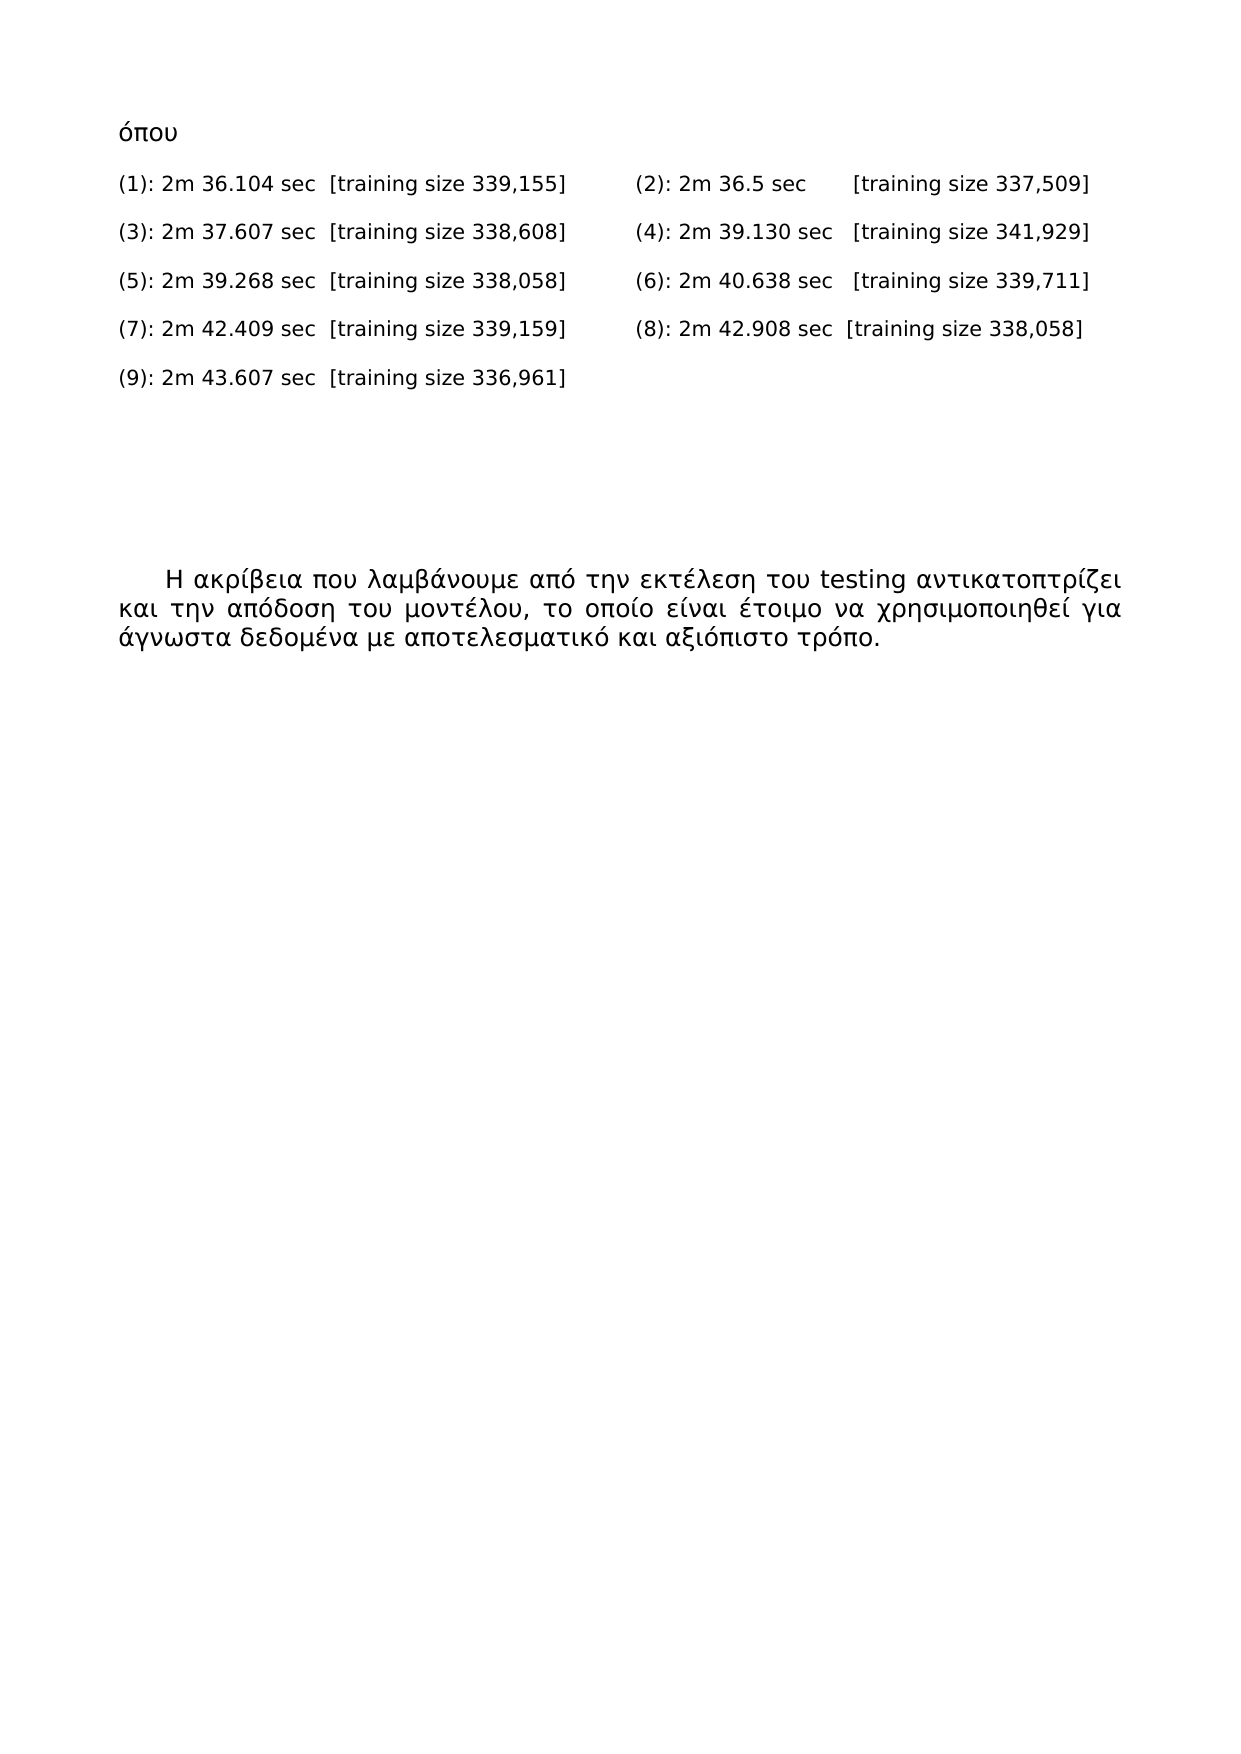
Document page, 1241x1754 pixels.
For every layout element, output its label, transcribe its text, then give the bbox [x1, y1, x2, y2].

text (1): 2m 36.104 sec [training size 339,155] (2): 2m 36.5 sec [training size 337,509] [118, 172, 1123, 196]
text Η ακρίβεια που λαμβάνουμε από την εκτέλεση του testing αντικατοπτρίζει και την απόδοση του μοντέλου, το οποίο είναι έτοιμο να χρησιμοποιηθεί για άγνωστα δεδομένα με αποτελεσματικό και αξιόπιστο τρόπο. [118, 565, 1123, 652]
text (9): 2m 43.607 sec [training size 336,961] [118, 366, 1123, 390]
text (7): 2m 42.409 sec [training size 339,159] (8): 2m 42.908 sec [training size 338,058] [118, 317, 1123, 341]
text όπου [118, 118, 1123, 147]
text (5): 2m 39.268 sec [training size 338,058] (6): 2m 40.638 sec [training size 339,711] [118, 269, 1123, 293]
text (3): 2m 37.607 sec [training size 338,608] (4): 2m 39.130 sec [training size 341,929] [118, 220, 1123, 244]
